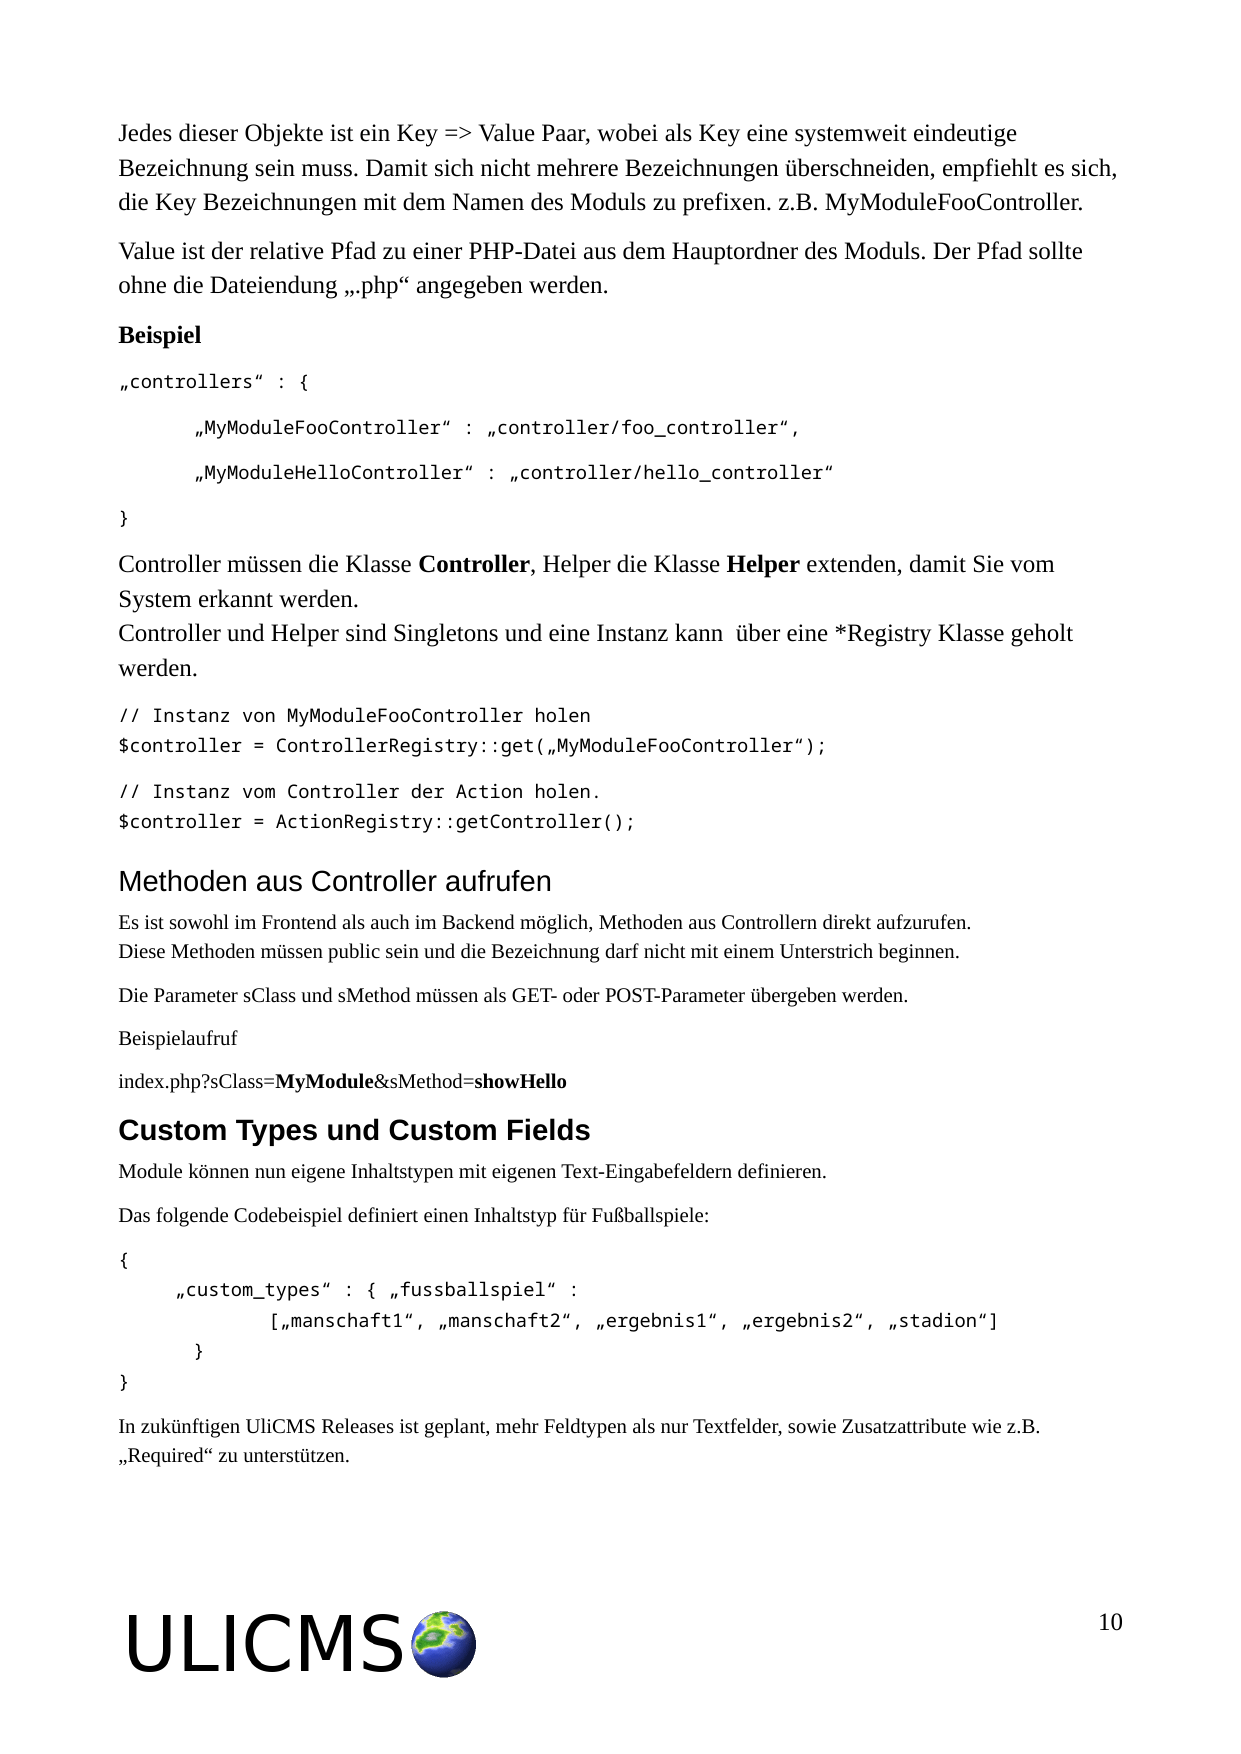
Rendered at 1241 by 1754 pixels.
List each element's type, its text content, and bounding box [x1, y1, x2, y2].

text } [118, 504, 1123, 530]
text Beispiel [118, 320, 1123, 348]
text // Instanz vom Controller der Action holen. $controller = ActionRegistry::getController(); [118, 778, 1123, 834]
text Module können nun eigene Inhaltstypen mit eigenen Text-Eingabefeldern definieren. [118, 1159, 1123, 1183]
subtitle Custom Types und Custom Fields [118, 1113, 1123, 1147]
text In zukünftigen UliCMS Releases ist geplant, mehr Feldtypen als nur Textfelder, sowie Zusatzattribute wie z.B. „Required“ zu unterstützen. [118, 1414, 1123, 1467]
text Beispielaufruf [118, 1026, 1123, 1050]
subtitle Methoden aus Controller aufrufen [118, 864, 1123, 898]
text Das folgende Codebeispiel definiert einen Inhaltstyp für Fußballspiele: [118, 1202, 1123, 1227]
text „controllers“ : { [118, 369, 1123, 394]
text { „custom_types“ : { „fussballspiel“ : [„manschaft1“, „manschaft2“, „ergebnis1“, „ergebnis2“, „stadion“] } } [118, 1246, 1123, 1394]
text Value ist der relative Pfad zu einer PHP-Datei aus dem Hauptordner des Moduls. Der Pfad sollte ohne die Dateiendung „.php“ angegeben werden. [118, 236, 1123, 299]
text „MyModuleHelloController“ : „controller/hello_controller“ [118, 459, 1123, 485]
text Jedes dieser Objekte ist ein Key => Value Paar, wobei als Key eine systemweit eindeutige Bezeichnung sein muss. Damit sich nicht mehrere Bezeichnungen überschneiden, empfiehlt es sich, die Key Bezeichnungen mit dem Namen des Moduls zu prefixen. z.B. MyModuleFooController. [118, 118, 1123, 216]
text „MyModuleFooController“ : „controller/foo_controller“, [118, 414, 1123, 439]
text Controller müssen die Klasse Controller, Helper die Klasse Helper extenden, damit Sie vom System erkannt werden. Controller und Helper sind Singletons und eine Instanz kann über eine *Registry Klasse geholt werden. [118, 549, 1123, 682]
text Es ist sowohl im Frontend als auch im Backend möglich, Methoden aus Controllern direkt aufzurufen. Diese Methoden müssen public sein und die Bezeichnung darf nicht mit einem Unterstrich beginnen. [118, 910, 1123, 963]
text index.php?sClass=MyModule&sMethod=showHello [118, 1069, 1123, 1093]
text Die Parameter sClass und sMethod müssen als GET- oder POST-Parameter übergeben werden. [118, 982, 1123, 1007]
picture [118, 1607, 479, 1681]
text // Instanz von MyModuleFooController holen $controller = ControllerRegistry::get(„MyModuleFooController“); [118, 702, 1123, 758]
